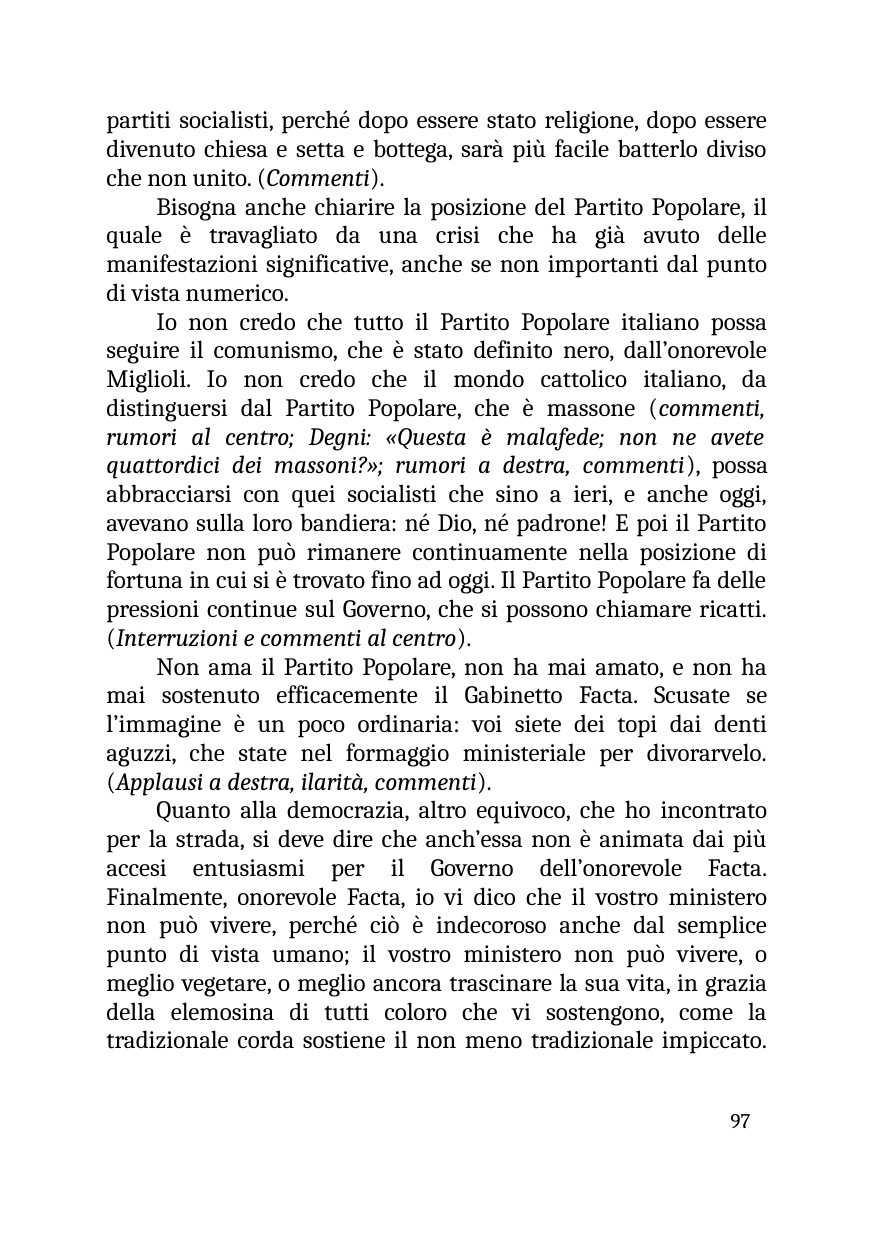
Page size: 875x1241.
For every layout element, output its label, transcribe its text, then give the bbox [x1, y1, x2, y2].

text Non ama il Partito Popolare, non ha mai amato, e non ha mai sostenuto efficacemente il Gabinetto Facta. Scusate se l’immagine è un poco ordinaria: voi siete dei topi dai denti aguzzi, che state nel formaggio ministeriale per divorarvelo. (Applausi a destra, ilarità, commenti). [106, 652, 768, 796]
text partiti socialisti, perché dopo essere stato religione, dopo essere divenuto chiesa e setta e bottega, sarà più facile batterlo diviso che non unito. (Commenti). [106, 106, 768, 192]
text Quanto alla democrazia, altro equivoco, che ho incontrato per la strada, si deve dire che anch’essa non è animata dai più accesi entusiasmi per il Governo dell’onorevole Facta. Finalmente, onorevole Facta, io vi dico che il vostro ministero non può vivere, perché ciò è indecoroso anche dal semplice punto di vista umano; il vostro ministero non può vivere, o meglio vegetare, o meglio ancora trascinare la sua vita, in grazia della elemosina di tutti coloro che vi sostengono, come la tradizionale corda sostiene il non meno tradizionale impiccato. [106, 796, 768, 1055]
text Bisogna anche chiarire la posizione del Partito Popolare, il quale è travagliato da una crisi che ha già avuto delle manifestazioni significative, anche se non importanti dal punto di vista numerico. [106, 192, 768, 307]
text Io non credo che tutto il Partito Popolare italiano possa seguire il comunismo, che è stato definito nero, dall’onorevole Miglioli. Io non credo che il mondo cattolico italiano, da distinguersi dal Partito Popolare, che è massone (commenti, rumori al centro; Degni: «Questa è malafede; non ne avete quattordici dei massoni?»; rumori a destra, commenti), possa abbracciarsi con quei socialisti che sino a ieri, e anche oggi, avevano sulla loro bandiera: né Dio, né padrone! E poi il Partito Popolare non può rimanere continuamente nella posizione di fortuna in cui si è trovato fino ad oggi. Il Partito Popolare fa delle pressioni continue sul Governo, che si possono chiamare ricatti. (Interruzioni e commenti al centro). [106, 307, 768, 652]
